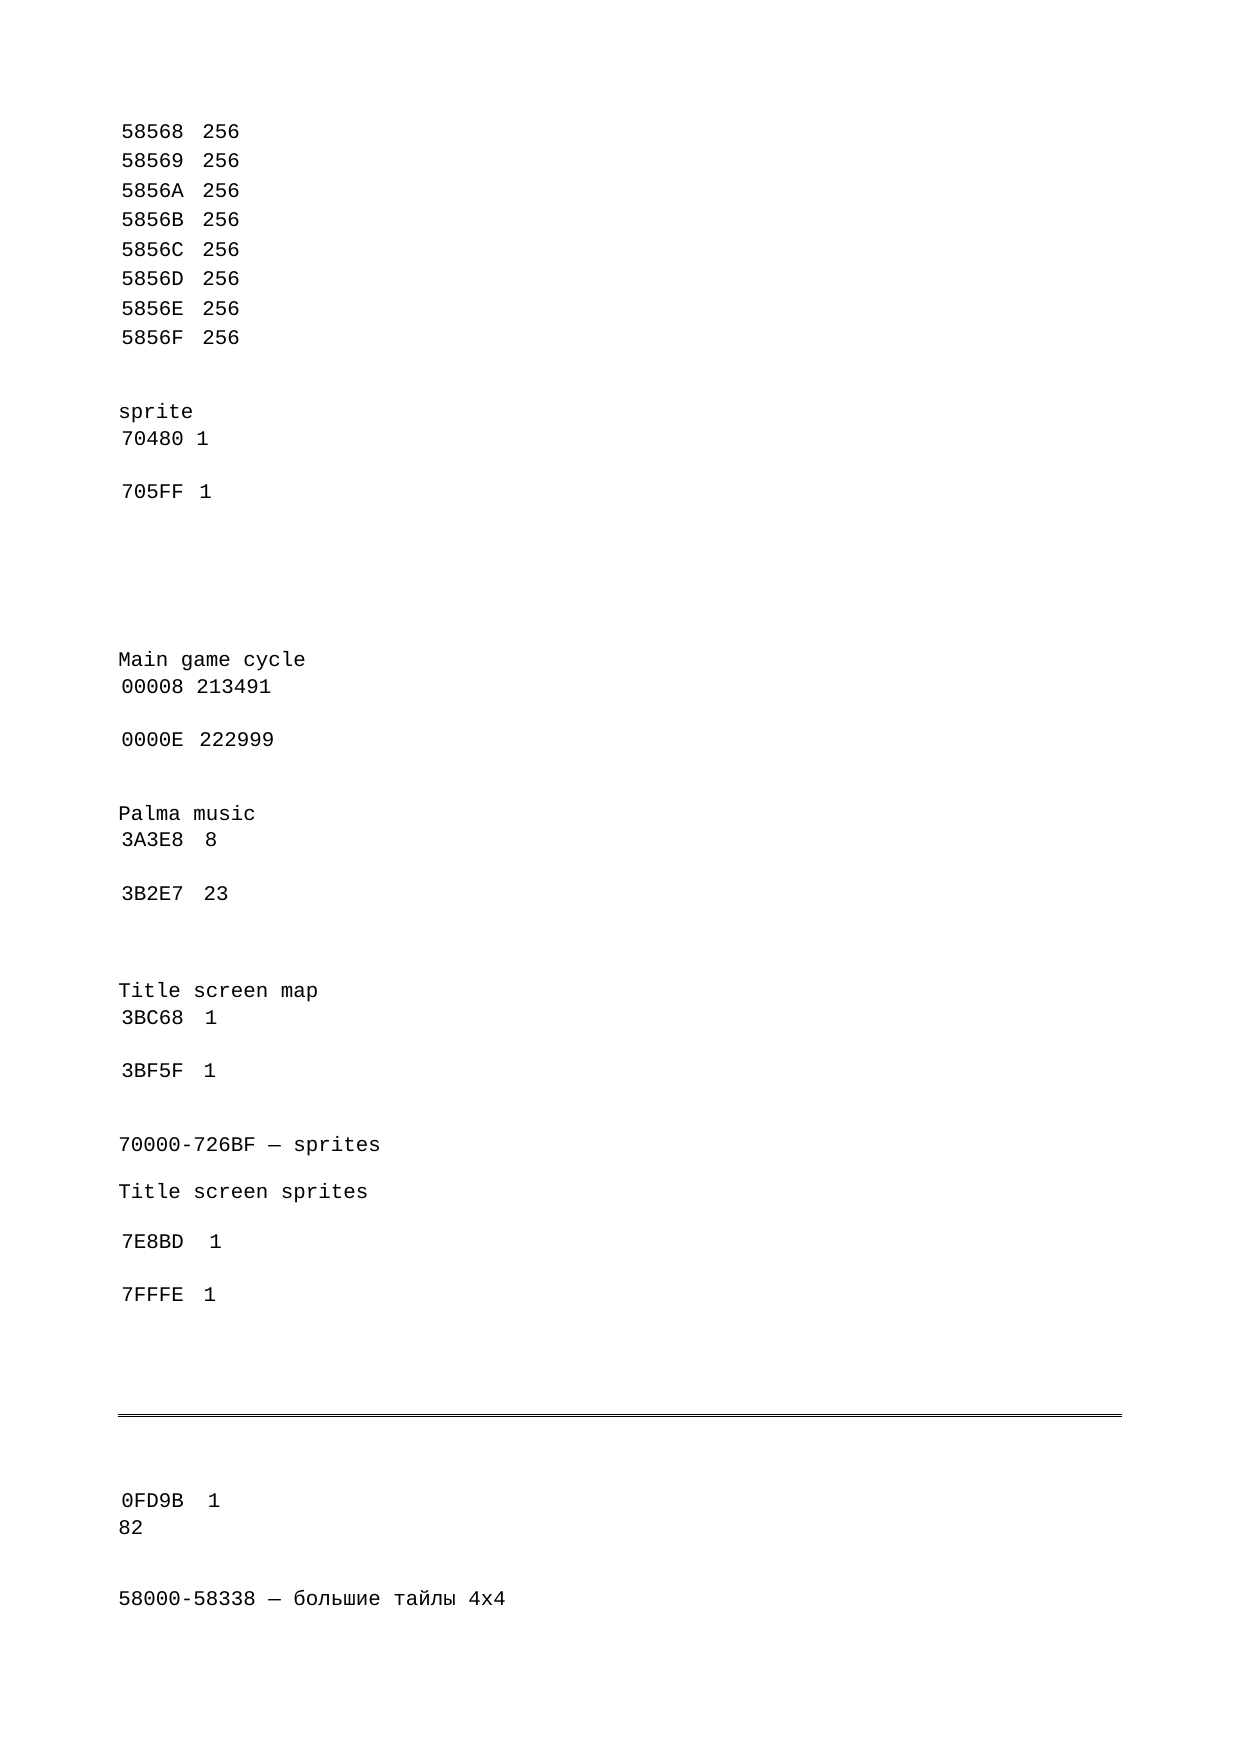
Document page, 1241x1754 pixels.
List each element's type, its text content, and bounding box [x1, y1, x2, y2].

table_header 3BC68 [118, 1004, 202, 1033]
table_cell 5856B [118, 207, 199, 236]
table_cell 5856F [118, 325, 199, 354]
table_header 1 [205, 1487, 233, 1517]
table_header 7FFFE [118, 1281, 200, 1311]
table_cell 5856E [118, 295, 199, 324]
table_header 256 [199, 118, 252, 148]
table_cell 58569 [118, 148, 199, 177]
table_cell 5856D [118, 266, 199, 295]
table_cell 5856C [118, 236, 199, 266]
table_header 3B2E7 [118, 880, 200, 909]
table_header 3A3E8 [118, 827, 202, 856]
table_header 0FD9B [118, 1487, 205, 1517]
table_header 1 [202, 1004, 230, 1033]
table_cell 256 [199, 148, 252, 177]
table_header 222999 [196, 726, 287, 756]
table_header 705FF [118, 478, 196, 507]
table_header 58568 [118, 118, 199, 148]
table_cell 256 [199, 207, 252, 236]
text Title screen map [118, 980, 1122, 1004]
text 70000-726BF — sprites [118, 1134, 1122, 1157]
table_header 00008 [118, 673, 193, 702]
table_cell 5856A [118, 177, 199, 207]
table_header 1 [200, 1281, 229, 1311]
text Title screen sprites [118, 1181, 1122, 1204]
table_header 1 [196, 478, 224, 507]
table_header 1 [193, 425, 221, 454]
table_header 213491 [193, 673, 284, 702]
table_header 1 [200, 1057, 228, 1086]
table_header 0000E [118, 726, 196, 756]
text Palma music [118, 803, 1122, 827]
text Main game cycle [118, 649, 1122, 673]
table_cell 256 [199, 325, 252, 354]
text sprite [118, 401, 1122, 425]
table_header 7E8BD [118, 1228, 206, 1258]
table_cell 256 [199, 266, 252, 295]
table_header 3BF5F [118, 1057, 200, 1086]
table_cell 256 [199, 236, 252, 266]
table_header 70480 [118, 425, 193, 454]
table_cell 256 [199, 177, 252, 207]
table_header 8 [202, 827, 230, 856]
table_cell 256 [199, 295, 252, 324]
table_header 1 [206, 1228, 234, 1258]
table_header 23 [200, 880, 241, 909]
text 58000-58338 — большие тайлы 4x4 [118, 1588, 1122, 1611]
text 82 [118, 1517, 1122, 1540]
